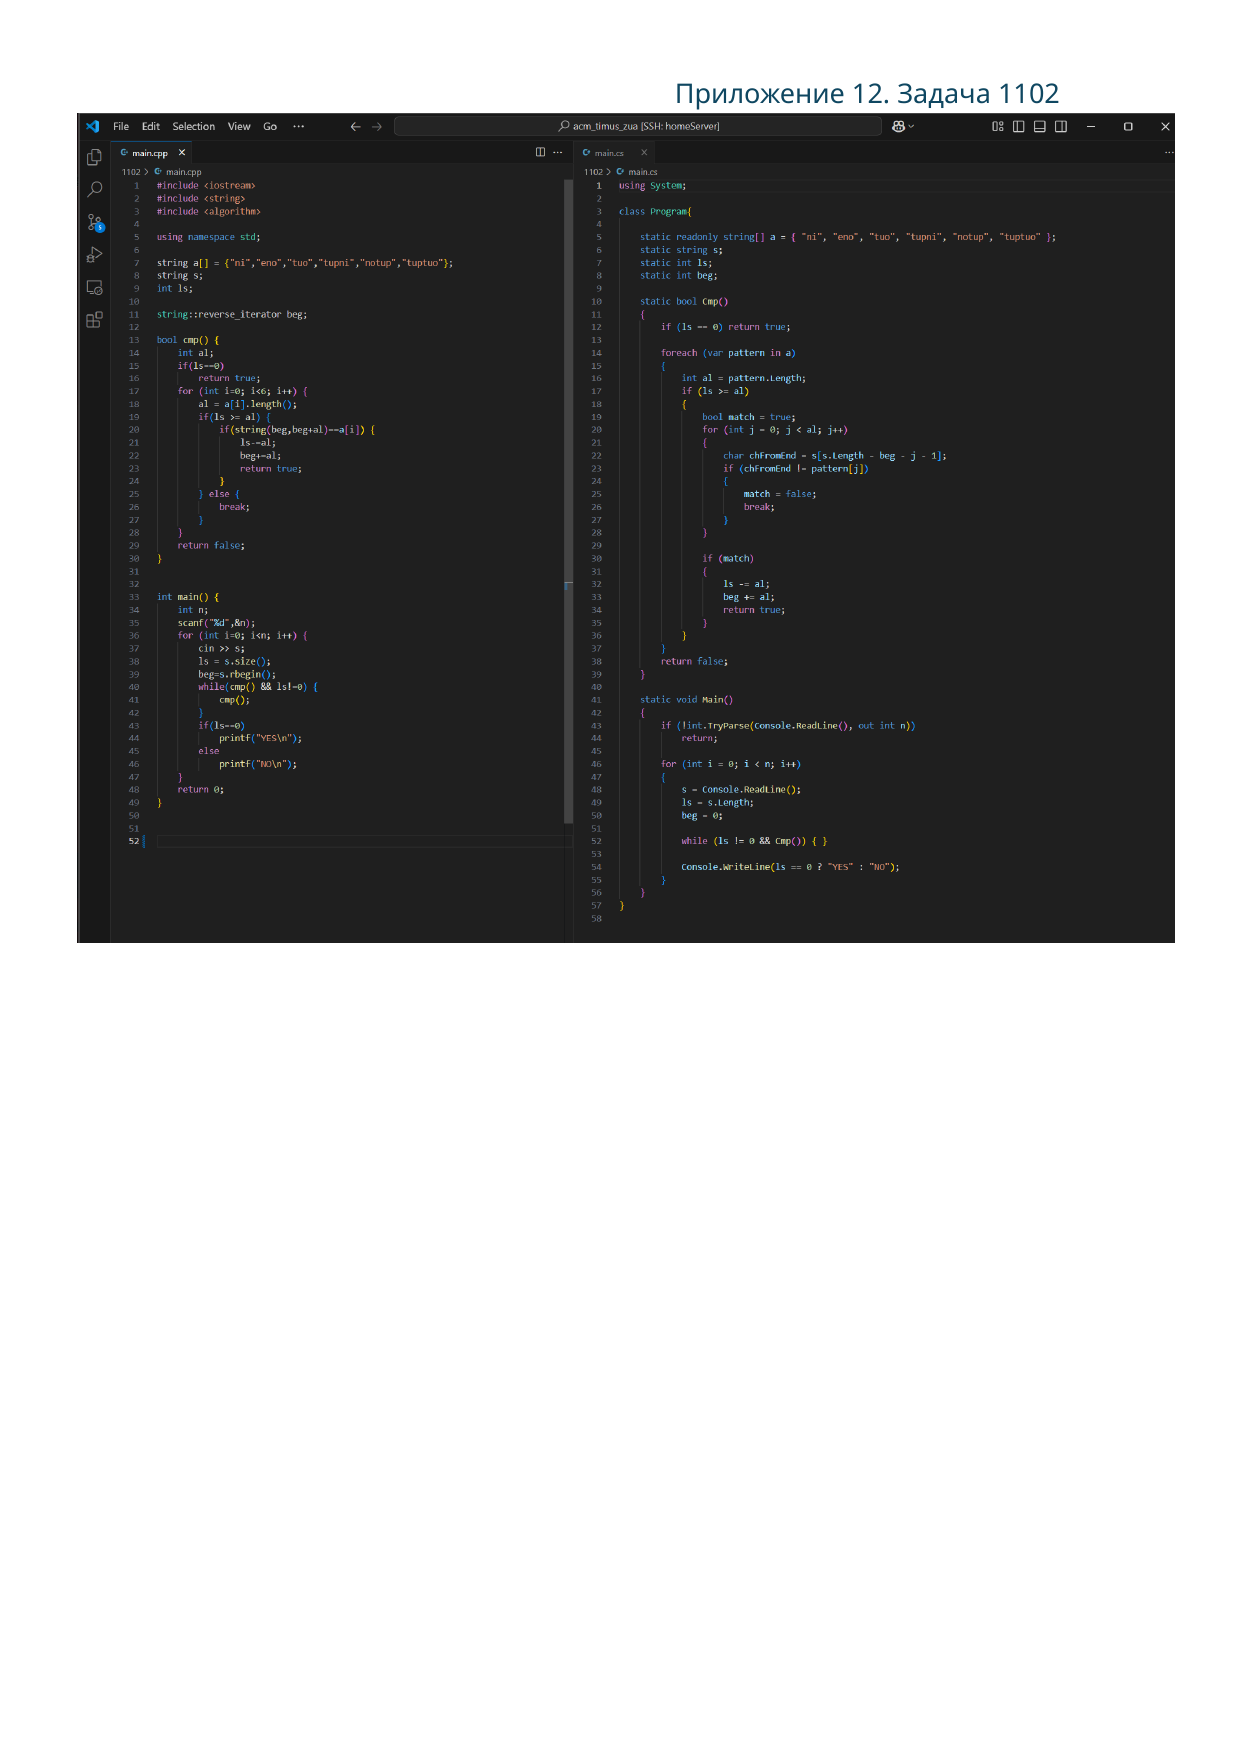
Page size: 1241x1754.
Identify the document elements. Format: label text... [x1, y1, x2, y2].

subtitle Приложение 12. Задача 1102 [186, 75, 1060, 112]
